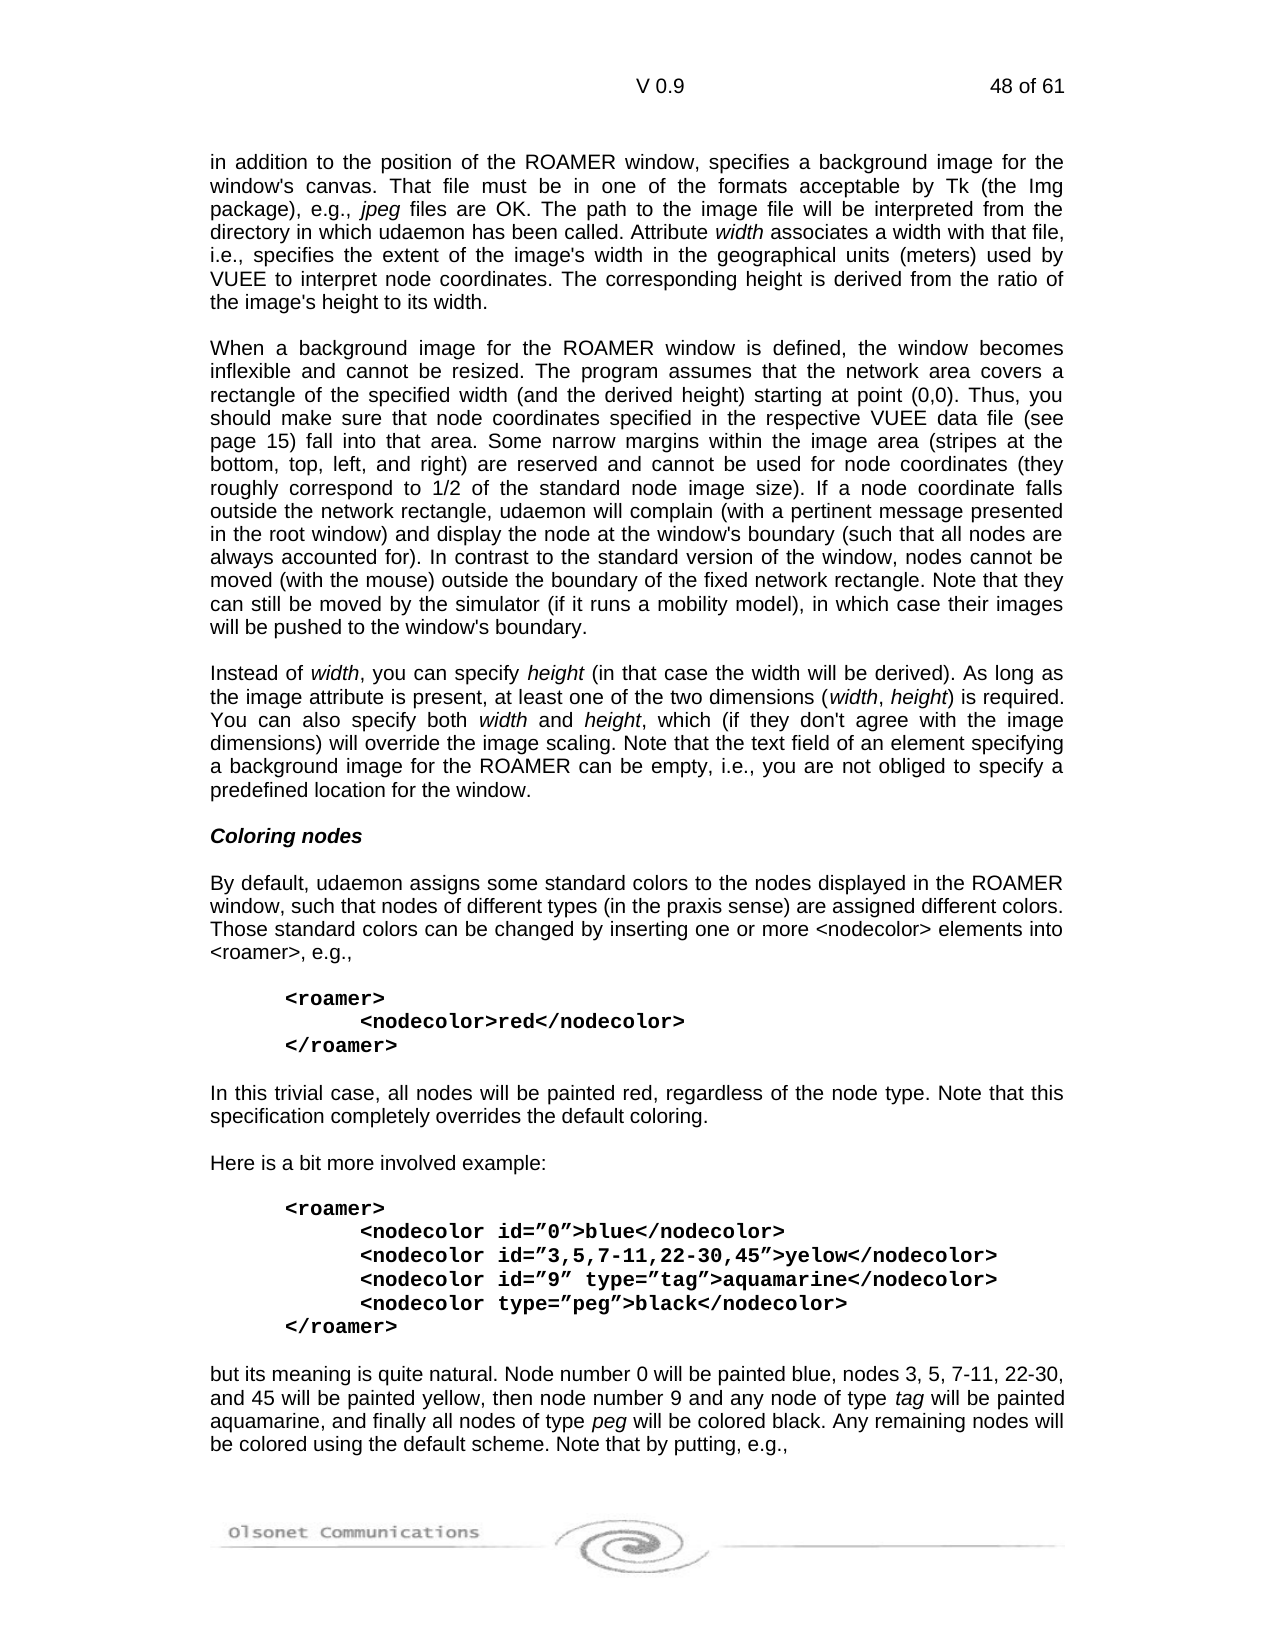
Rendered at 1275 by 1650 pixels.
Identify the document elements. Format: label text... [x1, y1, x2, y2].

text <roamer> [210, 1198, 1065, 1222]
text </roamer> [210, 1316, 1065, 1340]
text In this trivial case, all nodes will be painted red, regardless of the node type. Note that this specification completely overrides the default coloring. [210, 1082, 1065, 1128]
text in addition to the position of the ROAMER window, specifies a background image for the window's canvas. That file must be in one of the formats acceptable by Tk (the Img package), e.g., jpeg files are OK. The path to the image file will be interpreted from the directory in which udaemon has been called. Attribute width associates a width with that file, i.e., specifies the extent of the image's width in the geographical units (meters) used by VUEE to interpret node coordinates. The corresponding height is derived from the ratio of the image's height to its width. [210, 151, 1065, 313]
text Coloring nodes [210, 824, 1065, 848]
text <nodecolor id=”0”>blue</nodecolor> [210, 1222, 1065, 1245]
text When a background image for the ROAMER window is defined, the window becomes inflexible and cannot be resized. The program assumes that the network area covers a rectangle of the specified width (and the derived height) starting at point (0,0). Thus, you should make sure that node coordinates specified in the respective VUEE data file (see page 15) fall into that area. Some narrow margins within the image area (stripes at the bottom, top, left, and right) are reserved and cannot be used for node coordinates (they roughly correspond to 1/2 of the standard node image size). If a node coordinate falls outside the network rectangle, udaemon will complain (with a pertinent message presented in the root window) and display the node at the window's boundary (such that all nodes are always accounted for). In contrast to the standard version of the window, nodes cannot be moved (with the mouse) outside the boundary of the fixed network rectangle. Note that they can still be moved by the simulator (if it runs a mobility model), in which case their images will be pushed to the window's boundary. [210, 337, 1065, 639]
text <roamer> [210, 988, 1065, 1011]
text <nodecolor type=”peg”>black</nodecolor> [210, 1292, 1065, 1316]
text Instead of width, you can specify height (in that case the width will be derived). As long as the image attribute is present, at least one of the two dimensions (width, height) is required. You can also specify both width and height, which (if they don't agree with the image dimensions) will override the image scaling. Note that the text field of an element specifying a background image for the ROAMER can be empty, i.e., you are not obliged to specify a predefined location for the window. [210, 662, 1065, 801]
text <nodecolor>red</nodecolor> [210, 1011, 1065, 1035]
text Here is a bit more involved example: [210, 1151, 1065, 1175]
text </roamer> [210, 1035, 1065, 1058]
text <nodecolor id=”9” type=”tag”>aquamarine</nodecolor> [210, 1269, 1065, 1292]
text but its meaning is quite natural. Node number 0 will be painted blue, nodes 3, 5, 7-11, 22-30, and 45 will be painted yellow, then node number 9 and any node of type tag will be painted aquamarine, and finally all nodes of type peg will be colored black. Any remaining nodes will be colored using the default scheme. Note that by putting, e.g., [210, 1363, 1065, 1456]
text By default, udaemon assigns some standard colors to the nodes displayed in the ROAMER window, such that nodes of different types (in the praxis sense) are assigned different colors. Those standard colors can be changed by inserting one or more <nodecolor> elements into <roamer>, e.g., [210, 871, 1065, 964]
text <nodecolor id=”3,5,7-11,22-30,45”>yelow</nodecolor> [210, 1245, 1065, 1269]
picture [210, 1504, 1065, 1596]
